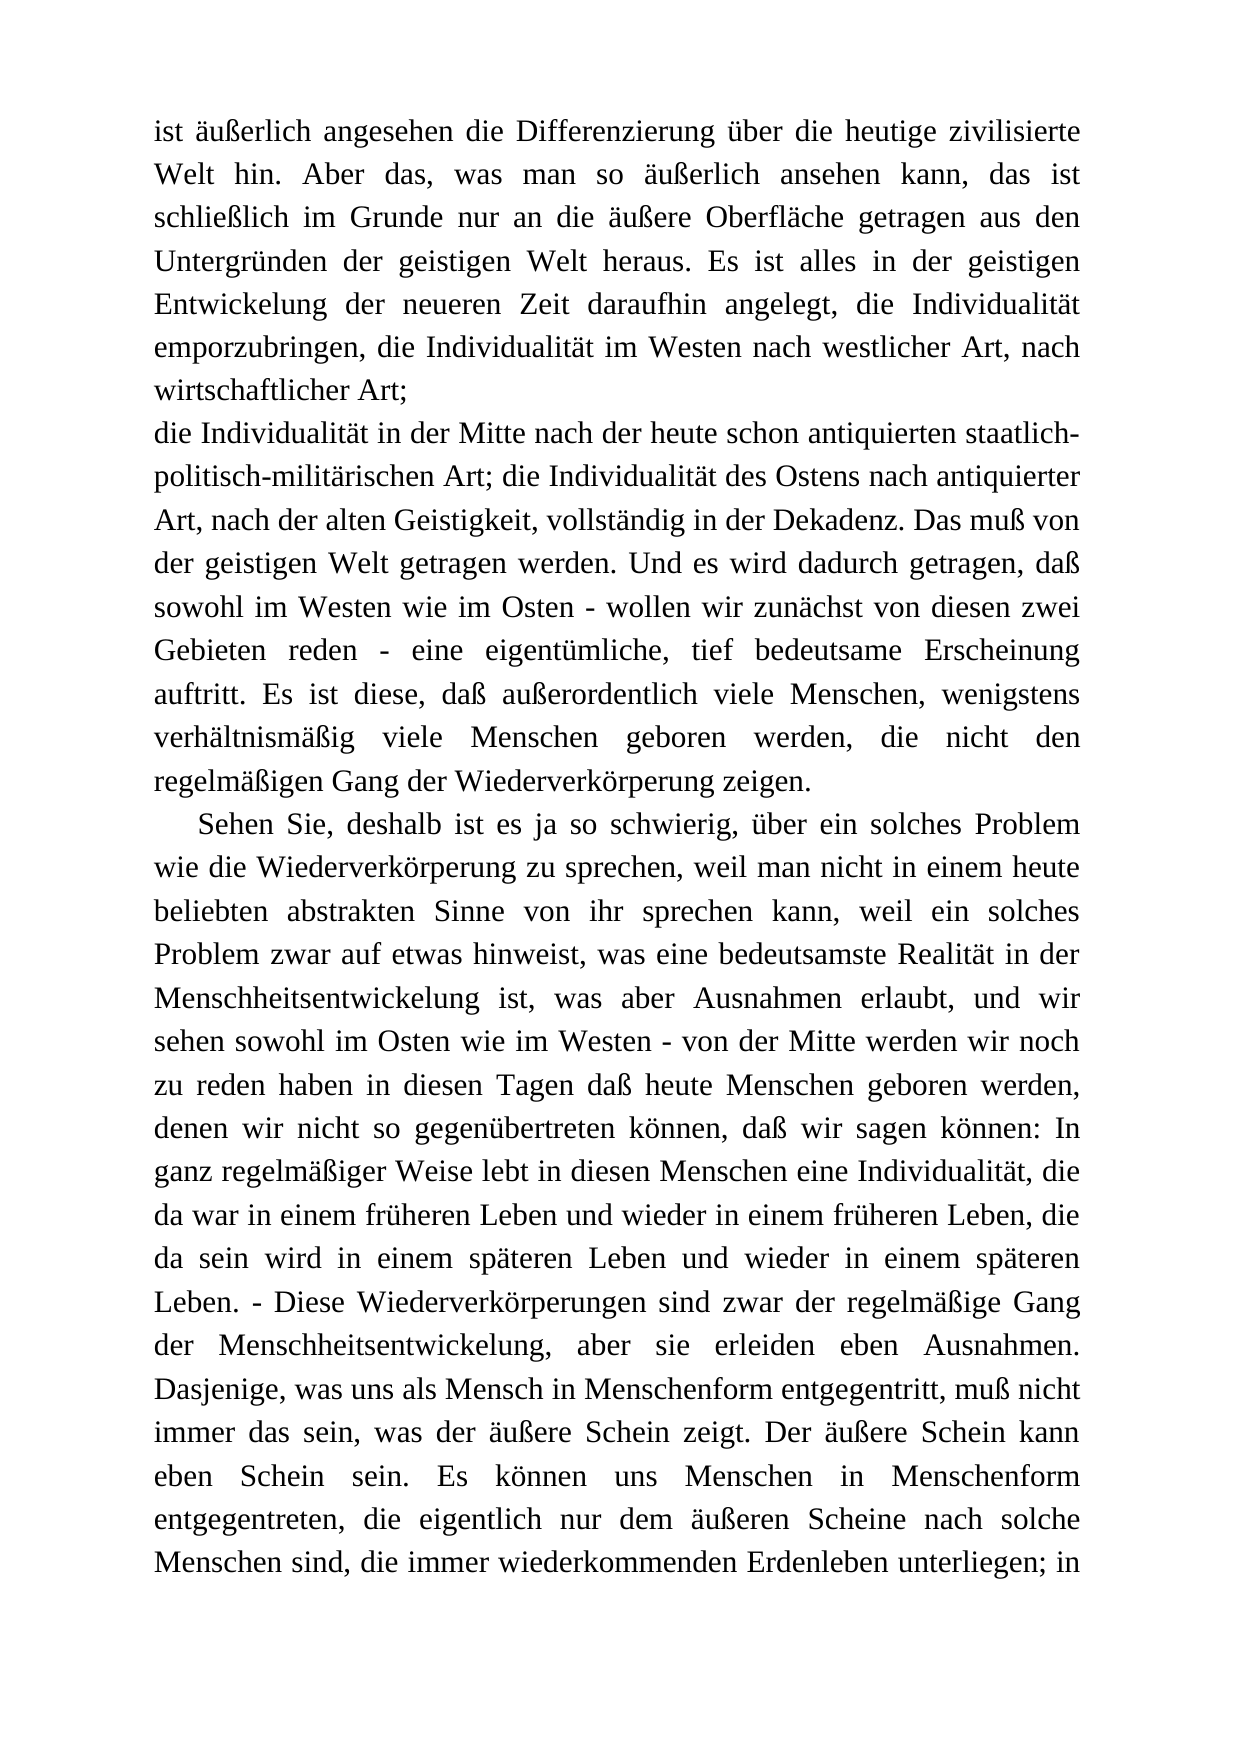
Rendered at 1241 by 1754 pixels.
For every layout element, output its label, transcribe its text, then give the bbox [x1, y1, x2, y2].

text ist äußerlich angesehen die Differenzierung über die heutige zivilisierte Welt hin. Aber das, was man so äußerlich ansehen kann, das ist schließlich im Grunde nur an die äußere Oberfläche getragen aus den Untergründen der geistigen Welt heraus. Es ist alles in der geistigen Entwickelung der neueren Zeit daraufhin angelegt, die Individualität emporzubringen, die Individualität im Westen nach westlicher Art, nach wirtschaftlicher Art; [154, 112, 1081, 407]
text Sehen Sie, deshalb ist es ja so schwierig, über ein solches Problem wie die Wiederverkörperung zu sprechen, weil man nicht in einem heute beliebten abstrakten Sinne von ihr sprechen kann, weil ein solches Problem zwar auf etwas hinweist, was eine bedeutsamste Realität in der Menschheitsentwickelung ist, was aber Ausnahmen erlaubt, und wir sehen sowohl im Osten wie im Westen - von der Mitte werden wir noch zu reden haben in diesen Tagen daß heute Menschen geboren werden, denen wir nicht so gegenübertreten können, daß wir sagen können: In ganz regelmäßiger Weise lebt in diesen Menschen eine Individualität, die da war in einem früheren Leben und wieder in einem früheren Leben, die da sein wird in einem späteren Leben und wieder in einem späteren Leben. - Diese Wiederverkörperungen sind zwar der regelmäßige Gang der Menschheitsentwickelung, aber sie erleiden eben Ausnahmen. Dasjenige, was uns als Mensch in Menschenform entgegentritt, muß nicht immer das sein, was der äußere Schein zeigt. Der äußere Schein kann eben Schein sein. Es können uns Menschen in Menschenform entgegentreten, die eigentlich nur dem äußeren Scheine nach solche Menschen sind, die immer wiederkommenden Erdenleben unterliegen; in [154, 805, 1081, 1579]
text die Individualität in der Mitte nach der heute schon antiquierten staatlich-politisch-militärischen Art; die Individualität des Ostens nach antiquierter Art, nach der alten Geistigkeit, vollständig in der Dekadenz. Das muß von der geistigen Welt getragen werden. Und es wird dadurch getragen, daß sowohl im Westen wie im Osten - wollen wir zunächst von diesen zwei Gebieten reden - eine eigentümliche, tief bedeutsame Erscheinung auftritt. Es ist diese, daß außerordentlich viele Menschen, wenigstens verhältnismäßig viele Menschen geboren werden, die nicht den regelmäßigen Gang der Wiederverkörperung zeigen. [154, 414, 1081, 798]
